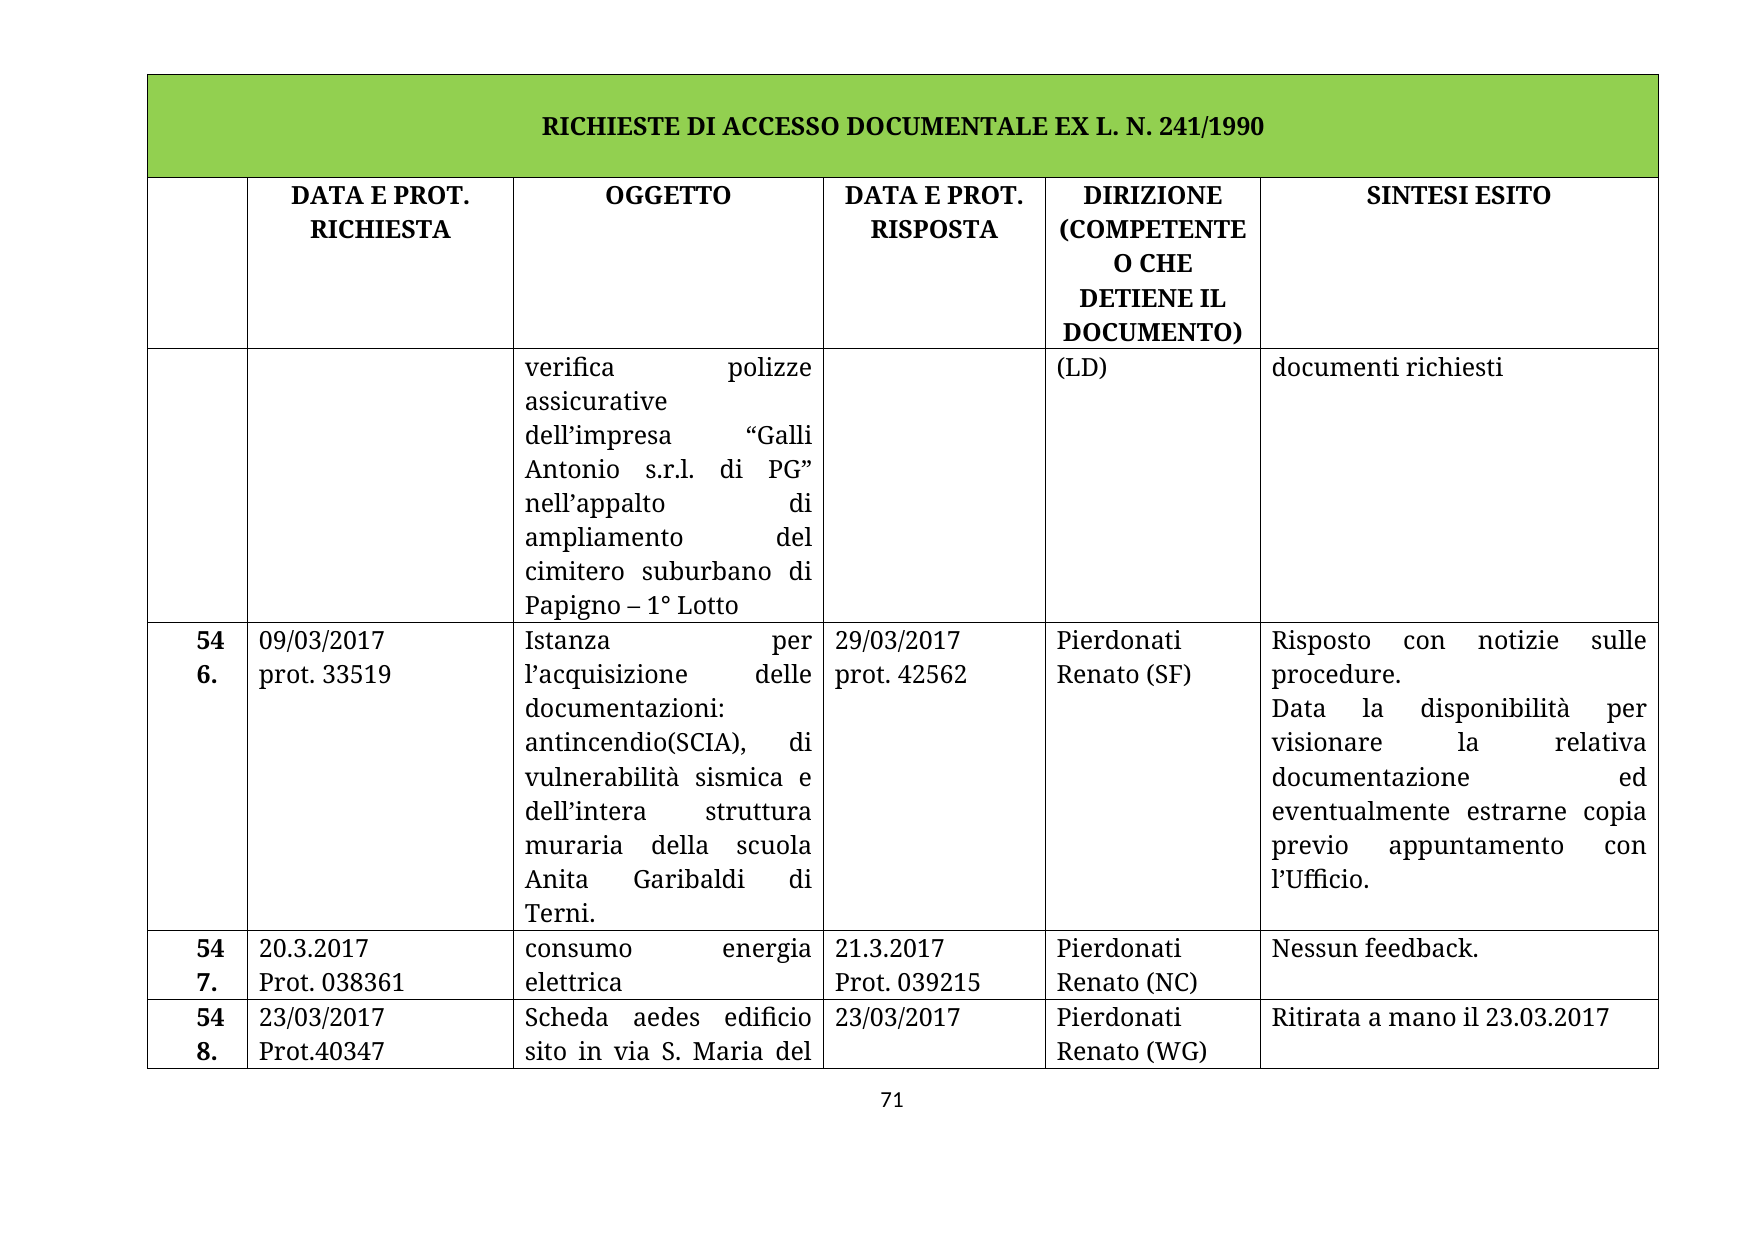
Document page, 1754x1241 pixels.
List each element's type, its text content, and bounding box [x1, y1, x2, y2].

table_cell verifica polizze assicurative dell’impresa “Galli Antonio s.r.l. di PG” nell’appalto di ampliamento del cimitero suburbano di Papigno – 1° Lotto [514, 349, 823, 622]
table_cell Risposto con notizie sulle procedure. Data la disponibilità per visionare la relativa documentazione ed eventualmente estrarne copia previo appuntamento con l’Ufficio. [1261, 623, 1658, 929]
table_cell Nessun feedback. [1261, 931, 1658, 999]
table_cell Ritirata a mano il 23.03.2017 [1261, 1000, 1658, 1068]
table_cell [148, 349, 247, 622]
table_cell SINTESI ESITO [1261, 178, 1658, 348]
table_cell [824, 349, 1045, 622]
table_cell DIRIZIONE (COMPETENTE O CHE DETIENE IL DOCUMENTO) [1046, 178, 1260, 348]
table_cell (LD) [1046, 349, 1260, 622]
table_cell Istanza per l’acquisizione delle documentazioni: antincendio(SCIA), di vulnerabilità sismica e dell’intera struttura muraria della scuola Anita Garibaldi di Terni. [514, 623, 823, 929]
table_cell Pierdonati Renato (WG) [1046, 1000, 1260, 1068]
table_cell 20.3.2017 Prot. 038361 [248, 931, 513, 999]
table_cell documenti richiesti [1261, 349, 1658, 622]
table_cell [148, 1000, 247, 1068]
table_cell 29/03/2017 prot. 42562 [824, 623, 1045, 929]
table_cell DATA E PROT. RICHIESTA [248, 178, 513, 348]
table_cell consumo energia elettrica [514, 931, 823, 999]
table_cell OGGETTO [514, 178, 823, 348]
table_cell 23/03/2017 [824, 1000, 1045, 1068]
table_cell Scheda aedes edificio sito in via S. Maria del [514, 1000, 823, 1068]
table_header RICHIESTE DI ACCESSO DOCUMENTALE EX L. N. 241/1990 [148, 75, 1658, 177]
table_cell [148, 931, 247, 999]
table_cell [248, 349, 513, 622]
table_cell [148, 178, 247, 348]
table_cell [148, 623, 247, 929]
table_cell DATA E PROT. RISPOSTA [824, 178, 1045, 348]
table_cell Pierdonati Renato (NC) [1046, 931, 1260, 999]
table_cell 23/03/2017 Prot.40347 [248, 1000, 513, 1068]
table_cell 09/03/2017 prot. 33519 [248, 623, 513, 929]
table_cell Pierdonati Renato (SF) [1046, 623, 1260, 929]
table_cell 21.3.2017 Prot. 039215 [824, 931, 1045, 999]
